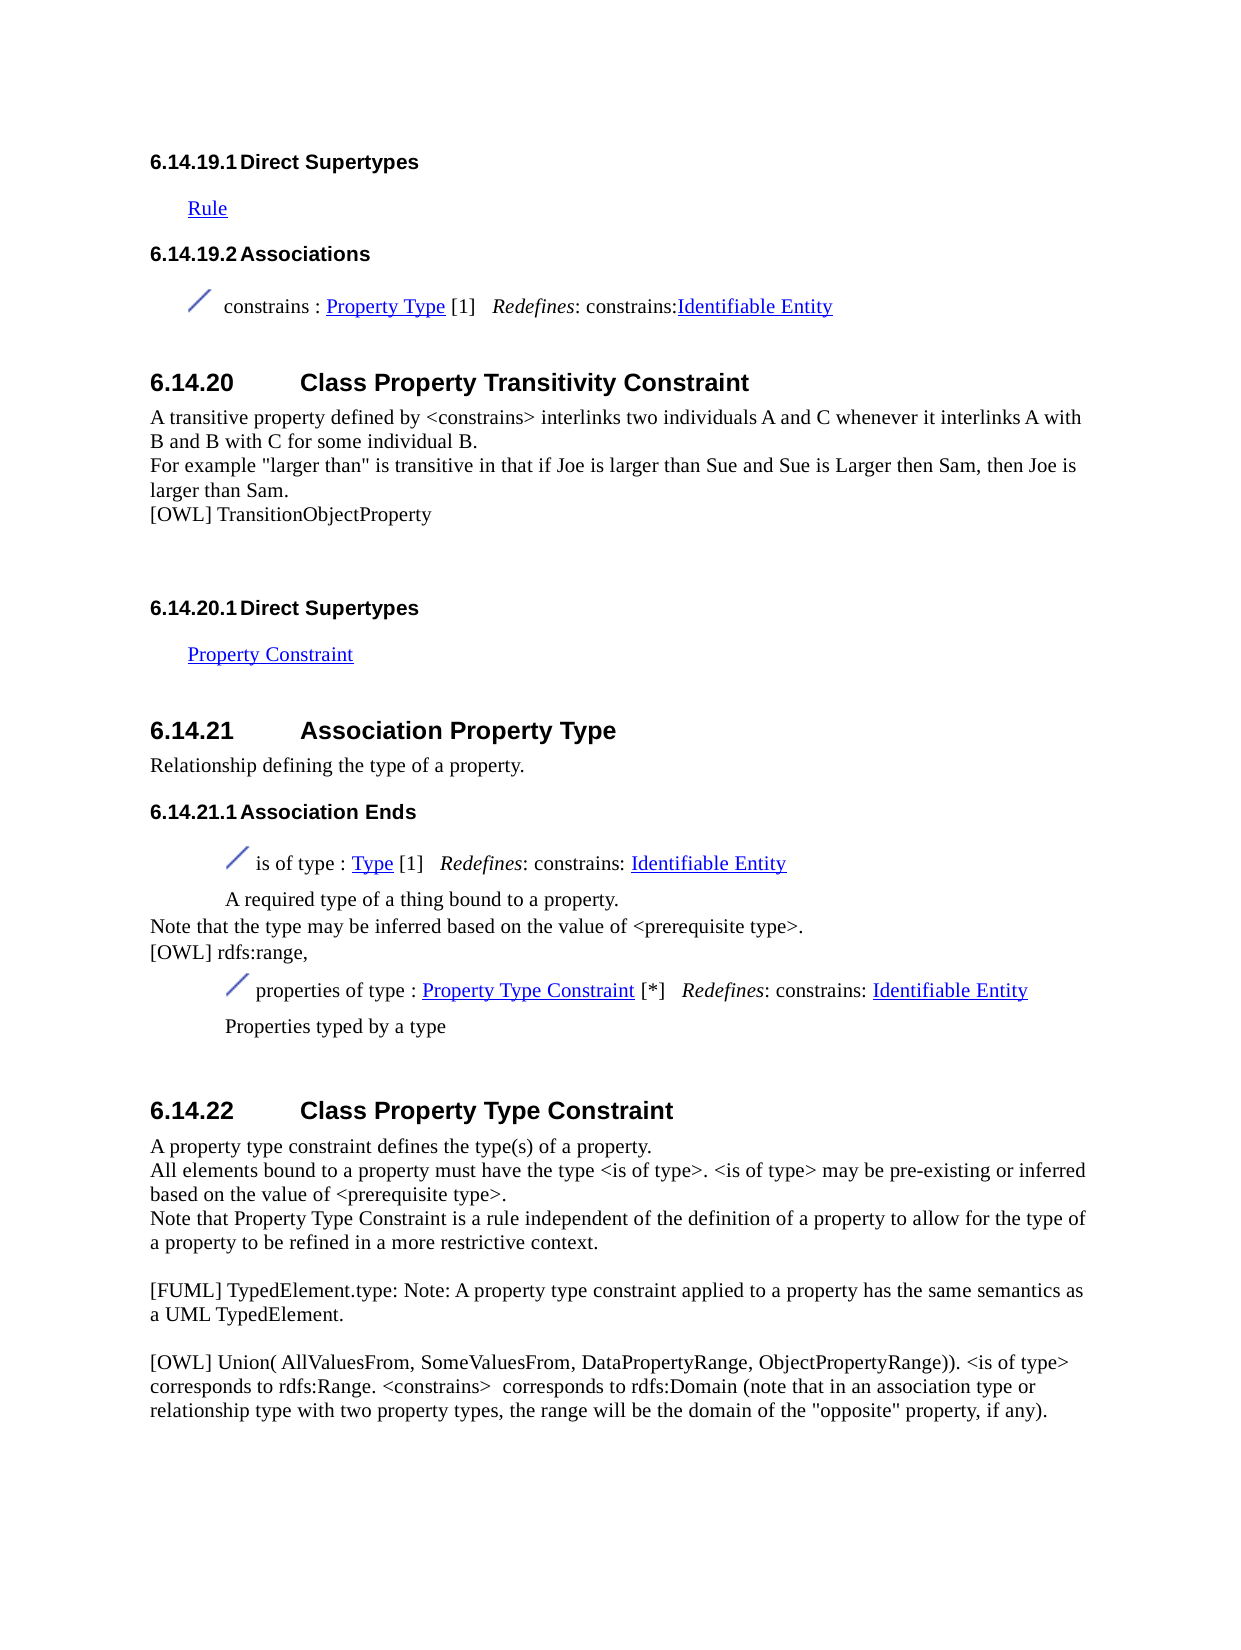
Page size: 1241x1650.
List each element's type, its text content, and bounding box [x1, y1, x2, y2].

subtitle Class Property Transitivity Constraint [150, 367, 1090, 396]
subtitle Class Property Type Constraint [150, 1096, 1090, 1125]
text Property Constraint [187, 642, 1090, 666]
text A property type constraint defines the type(s) of a property. All elements bound to a property must have the type <is of type>. <is of type> may be pre-existing or inferred based on the value of <prerequisite type>. Note that Property Type Constraint is a rule independent of the definition of a property to allow for the type of a property to be refined in a more restrictive context. [FUML] TypedElement.type: Note: A property type constraint applied to a property has the same semantics as a UML TypedElement. [OWL] Union( AllValuesFrom, SomeValuesFrom, DataPropertyRange, ObjectPropertyRange)). <is of type> corresponds to rdfs:Range. <constrains> corresponds to rdfs:Domain (note that in an association type or relationship type with two property types, the range will be the domain of the "opposite" property, if any). [150, 1133, 1090, 1422]
subtitle Association Ends [150, 800, 1090, 824]
text A required type of a thing bound to a property. Note that the type may be inferred based on the value of <prerequisite type>. [OWL] rdfs:range, [150, 887, 1090, 964]
text Properties typed by a type [150, 1014, 1090, 1038]
text Rule [187, 196, 1090, 220]
subtitle Direct Supertypes [150, 596, 1090, 620]
text properties of type : Property Type Constraint [*] Redefines: constrains: Identifiable Entity [150, 972, 1090, 1002]
text A transitive property defined by <constrains> interlinks two individuals A and C whenever it interlinks A with B and B with C for some individual B. For example "larger than" is transitive in that if Joe is larger than Sue and Sue is Larger then Sam, then Joe is larger than Sam. [OWL] TransitionObjectProperty [150, 405, 1090, 574]
picture [225, 845, 251, 871]
subtitle Direct Supertypes [150, 150, 1090, 174]
text is of type : Type [1] Redefines: constrains: Identifiable Entity [150, 846, 1090, 875]
subtitle Associations [150, 242, 1090, 266]
picture [225, 972, 251, 998]
text Relationship defining the type of a property. [150, 753, 1090, 777]
picture [187, 288, 213, 314]
subtitle Association Property Type [150, 716, 1090, 744]
text constrains : Property Type [1] Redefines: constrains:Identifiable Entity [187, 288, 1090, 318]
